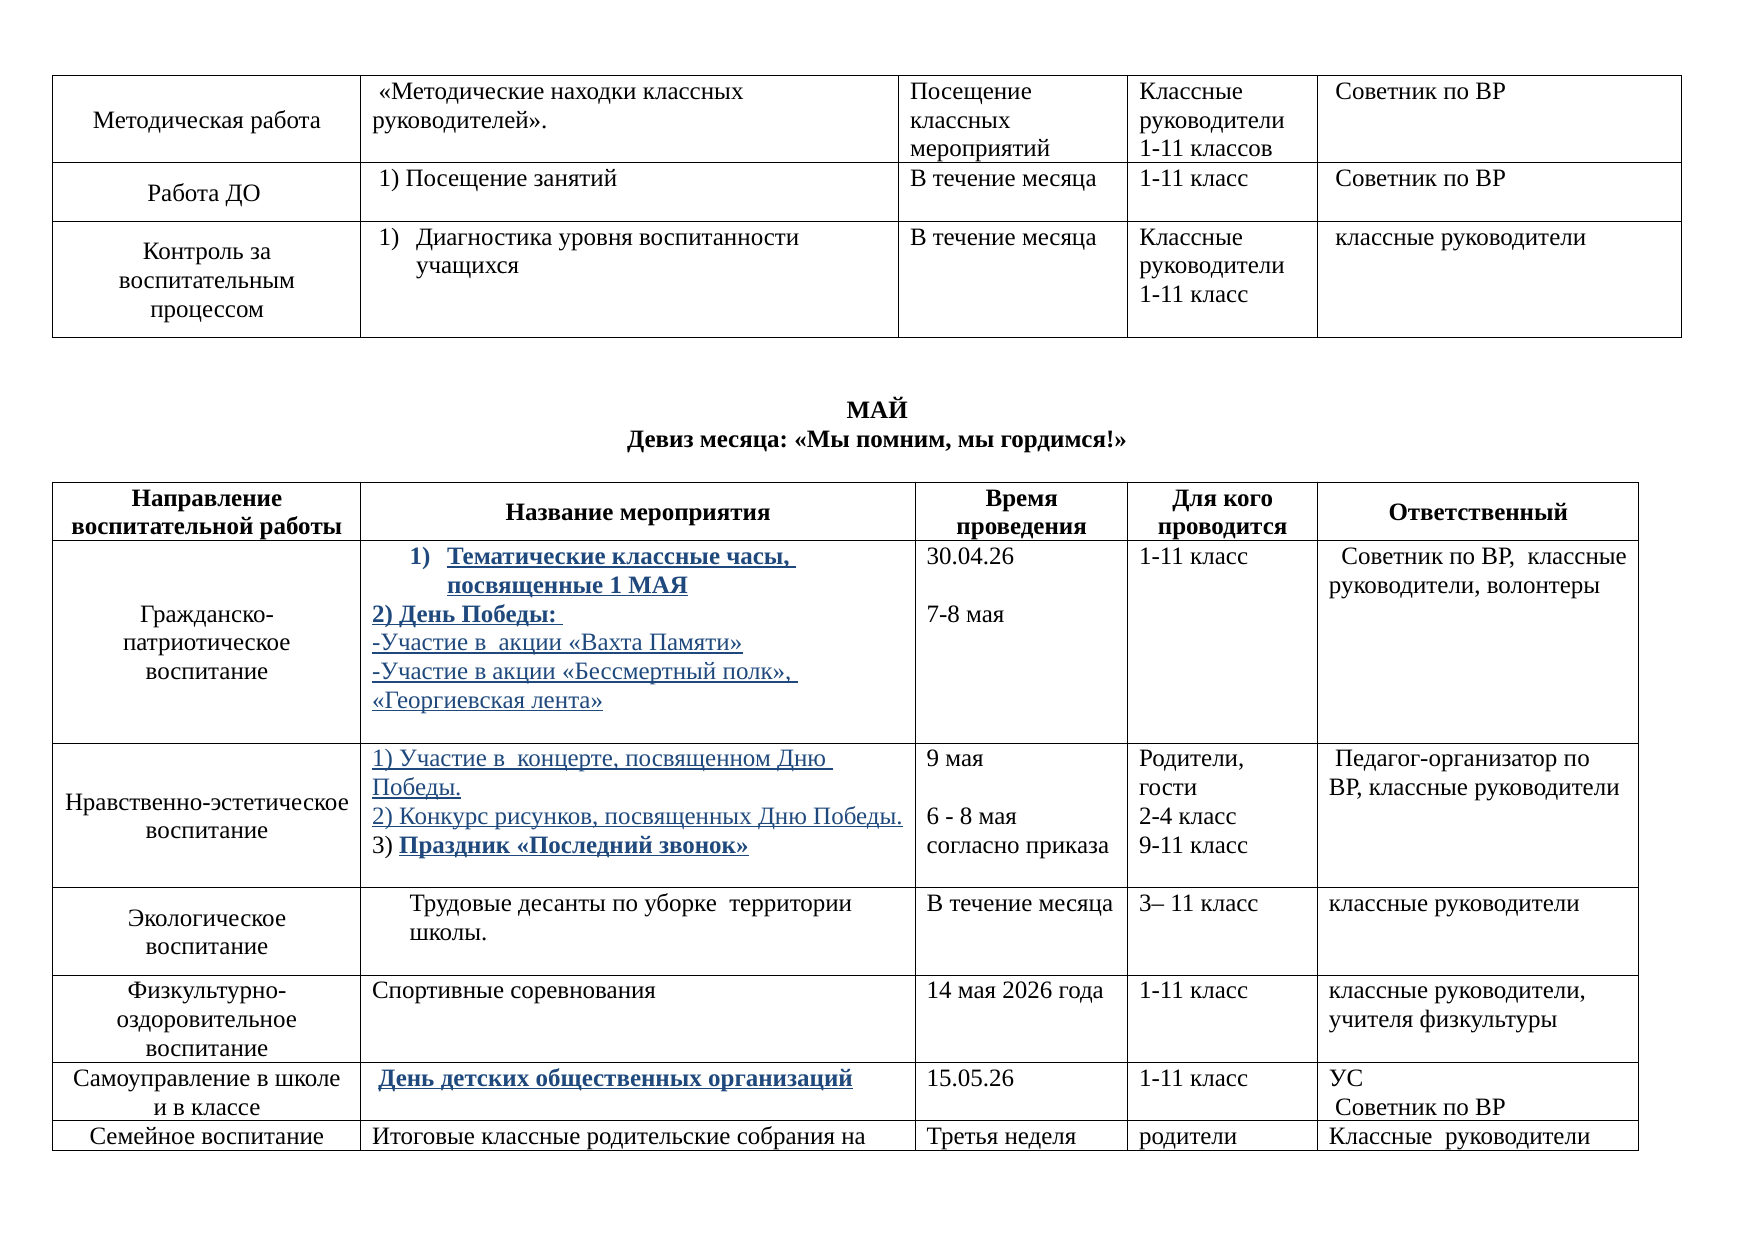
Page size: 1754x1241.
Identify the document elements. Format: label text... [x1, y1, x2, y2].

table_header Направление воспитательной работы [53, 483, 360, 540]
table_cell 1-11 класс [1128, 541, 1317, 742]
table_cell В течение месяца [899, 163, 1127, 221]
table_cell Третья неделя [916, 1121, 1127, 1150]
table_cell 14 мая 2026 года [916, 976, 1127, 1062]
table_header Ответственный [1318, 483, 1638, 540]
text МАЙ Девиз месяца: «Мы помним, мы гордимся!» [75, 395, 1679, 453]
table_cell В течение месяца [899, 222, 1127, 337]
table_cell Физкультурно-оздоровительное воспитание [53, 976, 360, 1062]
table_cell Посещение классных мероприятий [899, 76, 1127, 162]
table_header Для кого проводится [1128, 483, 1317, 540]
table_cell классные руководители [1318, 888, 1638, 974]
table_cell Классные руководители [1318, 1121, 1638, 1150]
table_cell 15.05.26 [916, 1063, 1127, 1120]
table_cell родители [1128, 1121, 1317, 1150]
table_cell Работа ДО [53, 163, 360, 221]
table_cell 1-11 класс [1128, 163, 1317, 221]
table_cell Методическая работа [53, 76, 360, 162]
table_cell 1) Посещение занятий [361, 163, 898, 221]
table_cell Нравственно-эстетическое воспитание [53, 744, 360, 887]
table_cell В течение месяца [916, 888, 1127, 974]
table_header Время проведения [916, 483, 1127, 540]
table_cell Классные руководители 1-11 класс [1128, 222, 1317, 337]
table_cell Трудовые десанты по уборке территории школы. [361, 888, 915, 974]
table_cell Советник по ВР [1318, 163, 1681, 221]
table_cell 30.04.26 7-8 мая [916, 541, 1127, 742]
table_cell 1-11 класс [1128, 976, 1317, 1062]
table_cell Гражданско-патриотическое воспитание [53, 541, 360, 742]
table_cell классные руководители [1318, 222, 1681, 337]
table_cell 9 мая 6 - 8 мая согласно приказа [916, 744, 1127, 887]
table_header Название мероприятия [361, 483, 915, 540]
table_cell Педагог-организатор по ВР, классные руководители [1318, 744, 1638, 887]
table_cell Классные руководители 1-11 классов [1128, 76, 1317, 162]
table_cell Спортивные соревнования [361, 976, 915, 1062]
table_cell Контроль за воспитательным процессом [53, 222, 360, 337]
table_cell Экологическое воспитание [53, 888, 360, 974]
table_cell Родители, гости 2-4 класс 9-11 класс [1128, 744, 1317, 887]
table_cell Диагностика уровня воспитанности учащихся [361, 222, 898, 337]
table_cell классные руководители, учителя физкультуры [1318, 976, 1638, 1062]
table_cell День детских общественных организаций [361, 1063, 915, 1120]
table_cell 3– 11 класс [1128, 888, 1317, 974]
table_cell Семейное воспитание [53, 1121, 360, 1150]
table_cell Тематические классные часы, посвященные 1 МАЯ 2) День Победы: -Участие в акции «Вахта Памяти» -Участие в акции «Бессмертный полк», «Георгиевская лента» [361, 541, 915, 742]
table_cell «Методические находки классных руководителей». [361, 76, 898, 162]
table_cell Самоуправление в школе и в классе [53, 1063, 360, 1120]
table_cell 1-11 класс [1128, 1063, 1317, 1120]
table_cell Советник по ВР [1318, 76, 1681, 162]
table_cell Советник по ВР, классные руководители, волонтеры [1318, 541, 1638, 742]
table_cell 1) Участие в концерте, посвященном Дню Победы. 2) Конкурс рисунков, посвященных Дню Победы. 3) Праздник «Последний звонок» [361, 744, 915, 887]
table_cell Итоговые классные родительские собрания на [361, 1121, 915, 1150]
table_cell УС Советник по ВР [1318, 1063, 1638, 1120]
